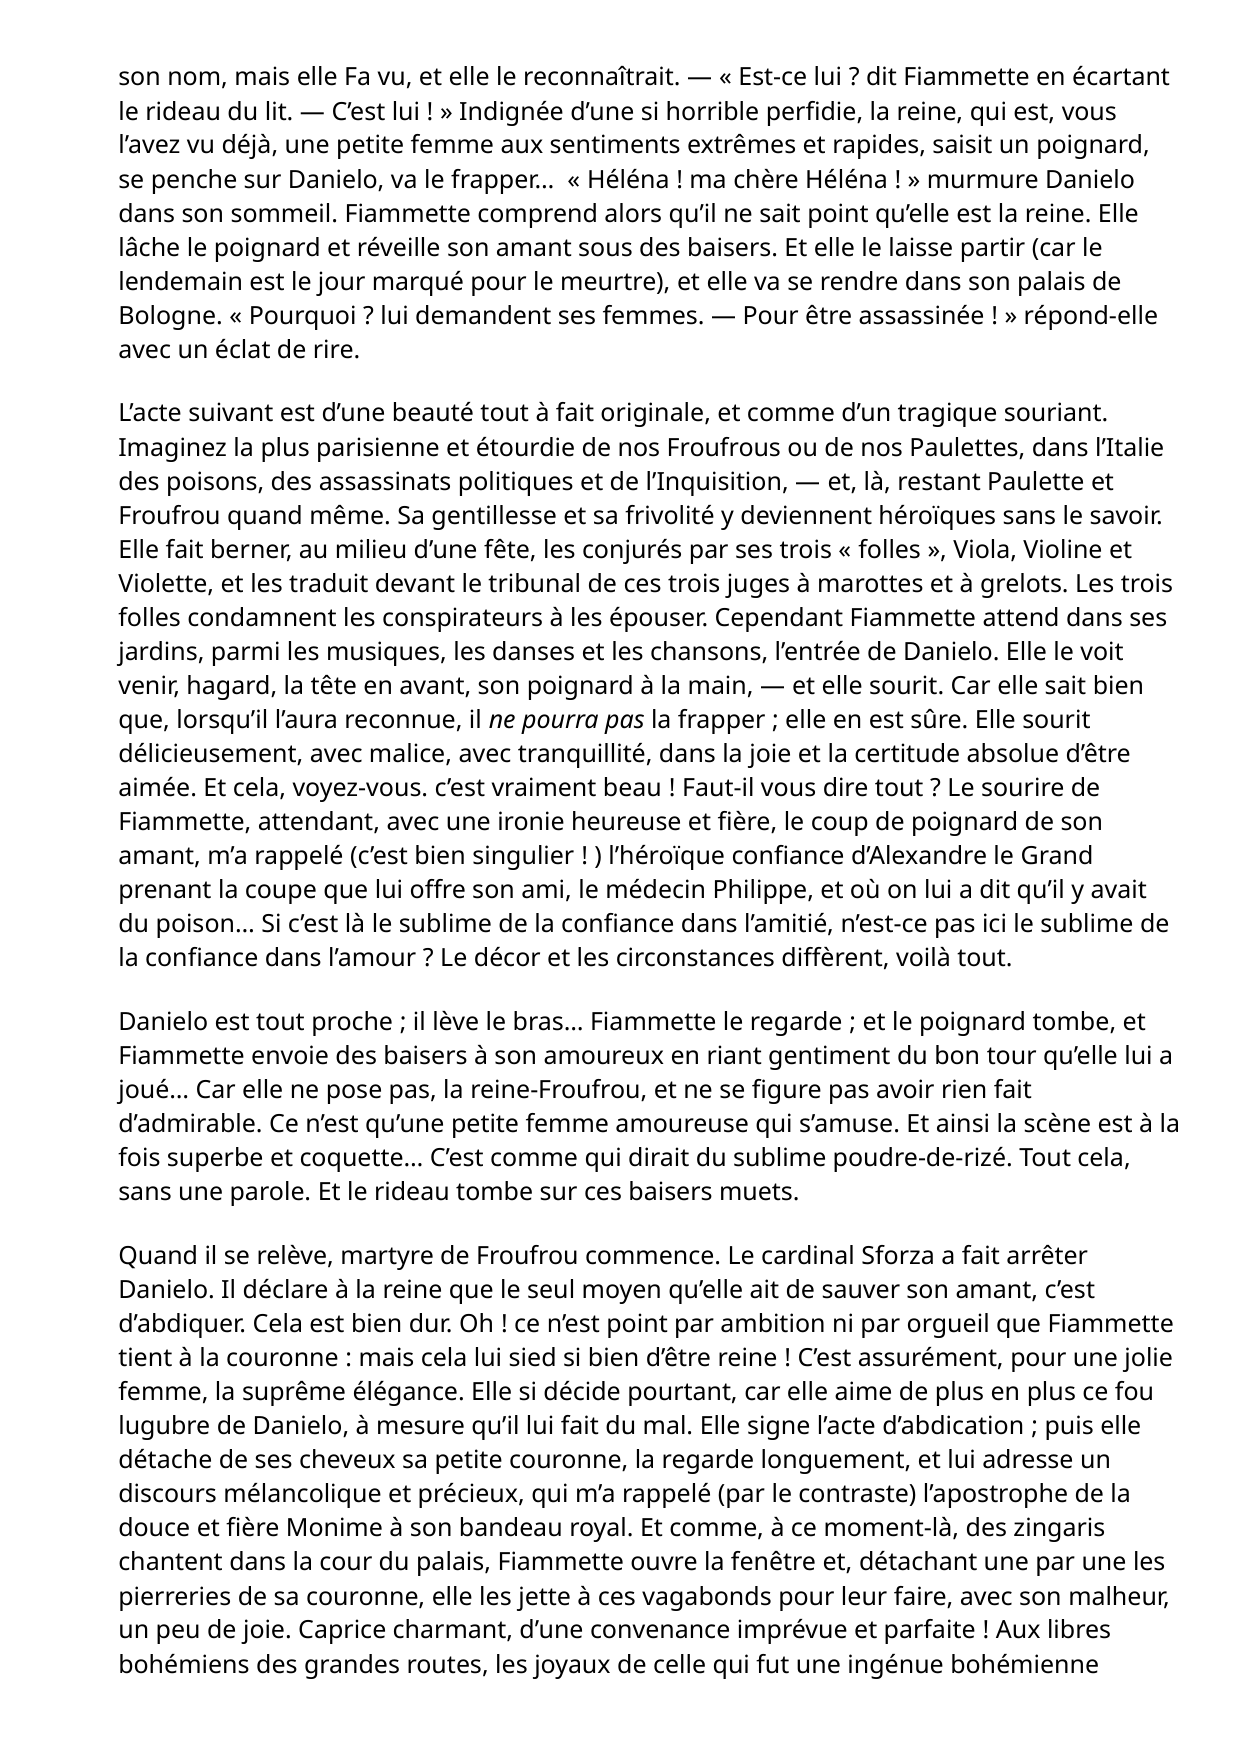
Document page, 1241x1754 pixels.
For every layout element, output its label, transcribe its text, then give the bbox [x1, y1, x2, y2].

text Danielo est tout proche ; il lève le bras… Fiammette le regarde ; et le poignard tombe, et Fiammette envoie des baisers à son amoureux en riant gentiment du bon tour qu’elle lui a joué… Car elle ne pose pas, la reine-Froufrou, et ne se figure pas avoir rien fait d’admirable. Ce n’est qu’une petite femme amoureuse qui s’amuse. Et ainsi la scène est à la fois superbe et coquette… C’est comme qui dirait du sublime poudre-de-rizé. Tout cela, sans une parole. Et le rideau tombe sur ces baisers muets. [118, 1004, 1181, 1208]
text Quand il se relève, martyre de Froufrou commence. Le cardinal Sforza a fait arrêter Danielo. Il déclare à la reine que le seul moyen qu’elle ait de sauver son amant, c’est d’abdiquer. Cela est bien dur. Oh ! ce n’est point par ambition ni par orgueil que Fiammette tient à la couronne : mais cela lui sied si bien d’être reine ! C’est assurément, pour une jolie femme, la suprême élégance. Elle si décide pourtant, car elle aime de plus en plus ce fou lugubre de Danielo, à mesure qu’il lui fait du mal. Elle signe l’acte d’abdication ; puis elle détache de ses cheveux sa petite couronne, la regarde longuement, et lui adresse un discours mélancolique et précieux, qui m’a rappelé (par le contraste) l’apostrophe de la douce et fière Monime à son bandeau royal. Et comme, à ce moment-là, des zingaris chantent dans la cour du palais, Fiammette ouvre la fenêtre et, détachant une par une les pierreries de sa couronne, elle les jette à ces vagabonds pour leur faire, avec son malheur, un peu de joie. Caprice charmant, d’une convenance imprévue et parfaite ! Aux libres bohémiens des grandes routes, les joyaux de celle qui fut une ingénue bohémienne [118, 1237, 1181, 1680]
text L’acte suivant est d’une beauté tout à fait originale, et comme d’un tragique souriant. Imaginez la plus parisienne et étourdie de nos Froufrous ou de nos Paulettes, dans l’Italie des poisons, des assassinats politiques et de l’Inquisition, — et, là, restant Paulette et Froufrou quand même. Sa gentillesse et sa frivolité y deviennent héroïques sans le savoir. Elle fait berner, au milieu d’une fête, les conjurés par ses trois « folles », Viola, Violine et Violette, et les traduit devant le tribunal de ces trois juges à marottes et à grelots. Les trois folles condamnent les conspirateurs à les épouser. Cependant Fiammette attend dans ses jardins, parmi les musiques, les danses et les chansons, l’entrée de Danielo. Elle le voit venir, hagard, la tête en avant, son poignard à la main, — et elle sourit. Car elle sait bien que, lorsqu’il l’aura reconnue, il ne pourra pas la frapper ; elle en est sûre. Elle sourit délicieusement, avec malice, avec tranquillité, dans la joie et la certitude absolue d’être aimée. Et cela, voyez-vous. c’est vraiment beau ! Faut-il vous dire tout ? Le sourire de Fiammette, attendant, avec une ironie heureuse et fière, le coup de poignard de son amant, m’a rappelé (c’est bien singulier ! ) l’héroïque confiance d’Alexandre le Grand prenant la coupe que lui offre son ami, le médecin Philippe, et où on lui a dit qu’il y avait du poison… Si c’est là le sublime de la confiance dans l’amitié, n’est-ce pas ici le sublime de la confiance dans l’amour ? Le décor et les circonstances diffèrent, voilà tout. [118, 395, 1181, 974]
text son nom, mais elle Fa vu, et elle le reconnaîtrait. — « Est-ce lui ? dit Fiammette en écartant le rideau du lit. — C’est lui ! » Indignée d’une si horrible perfidie, la reine, qui est, vous l’avez vu déjà, une petite femme aux sentiments extrêmes et rapides, saisit un poignard, se penche sur Danielo, va le frapper… « Héléna ! ma chère Héléna ! » murmure Danielo dans son sommeil. Fiammette comprend alors qu’il ne sait point qu’elle est la reine. Elle lâche le poignard et réveille son amant sous des baisers. Et elle le laisse partir (car le lendemain est le jour marqué pour le meurtre), et elle va se rendre dans son palais de Bologne. « Pourquoi ? lui demandent ses femmes. — Pour être assassinée ! » répond-elle avec un éclat de rire. [118, 59, 1181, 366]
